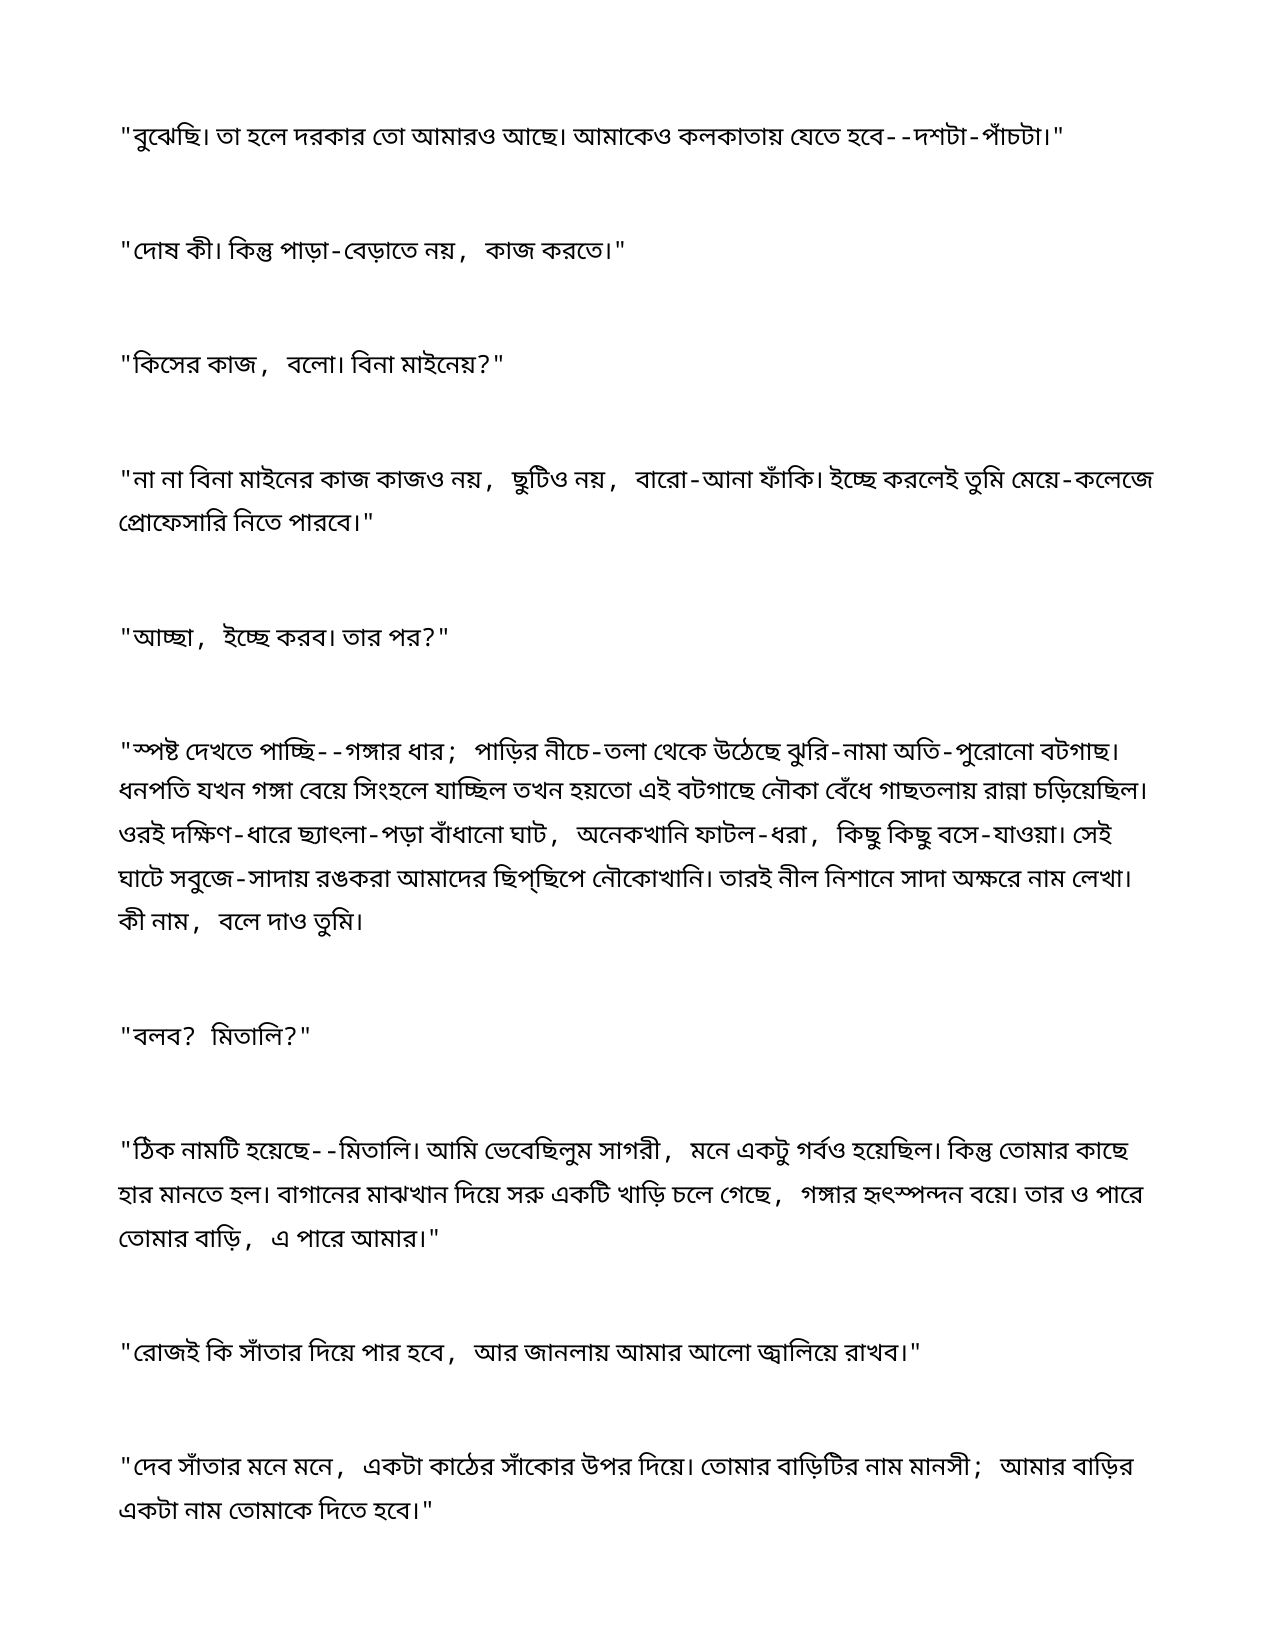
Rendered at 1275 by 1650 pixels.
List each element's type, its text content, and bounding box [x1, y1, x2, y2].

text "না না বিনা মাইনের কাজ কাজও নয়, ছুটিও নয়, বারো-আনা ফাঁকি। ইচ্ছে করলেই তুমি মেয়ে-কলেজে প্রোফেসারি নিতে পারবে।" [118, 461, 1157, 542]
text "দেব সাঁতার মনে মনে, একটা কাঠের সাঁকোর উপর দিয়ে। তোমার বাড়িটির নাম মানসী; আমার বাড়ির একটা নাম তোমাকে দিতে হবে।" [118, 1449, 1157, 1530]
text "বলব? মিতালি?" [118, 1018, 1157, 1055]
text "রোজই কি সাঁতার দিয়ে পার হবে, আর জানলায় আমার আলো জ্বালিয়ে রাখব।" [118, 1335, 1157, 1372]
text "বুঝেছি। তা হলে দরকার তো আমারও আছে। আমাকেও কলকাতায় যেতে হবে--দশটা-পাঁচটা।" [118, 118, 1157, 155]
text "ঠিক নামটি হয়েছে--মিতালি। আমি ভেবেছিলুম সাগরী, মনে একটু গর্বও হয়েছিল। কিন্তু তোমার কাছে হার মানতে হল। বাগানের মাঝখান দিয়ে সরু একটি খাড়ি চলে গেছে, গঙ্গার হৃৎস্পন্দন বয়ে। তার ও পারে তোমার বাড়ি, এ পারে আমার।" [118, 1133, 1157, 1257]
text "কিসের কাজ, বলো। বিনা মাইনেয়?" [118, 347, 1157, 384]
text "দোষ কী। কিন্তু পাড়া-বেড়াতে নয়, কাজ করতে।" [118, 232, 1157, 269]
text "স্পষ্ট দেখতে পাচ্ছি--গঙ্গার ধার; পাড়ির নীচে-তলা থেকে উঠেছে ঝুরি-নামা অতি-পুরোনো বটগাছ। ধনপতি যখন গঙ্গা বেয়ে সিংহলে যাচ্ছিল তখন হয়তো এই বটগাছে নৌকা বেঁধে গাছতলায় রান্না চড়িয়েছিল। ওরই দক্ষিণ-ধারে ছ্যাৎলা-পড়া বাঁধানো ঘাট, অনেকখানি ফাটল-ধরা, কিছু কিছু বসে-যাওয়া। সেই ঘাটে সবুজে-সাদায় রঙকরা আমাদের ছিপ্‌ছিপে নৌকোখানি। তারই নীল নিশানে সাদা অক্ষরে নাম লেখা। কী নাম, বলে দাও তুমি। [118, 734, 1157, 941]
text "আচ্ছা, ইচ্ছে করব। তার পর?" [118, 619, 1157, 656]
